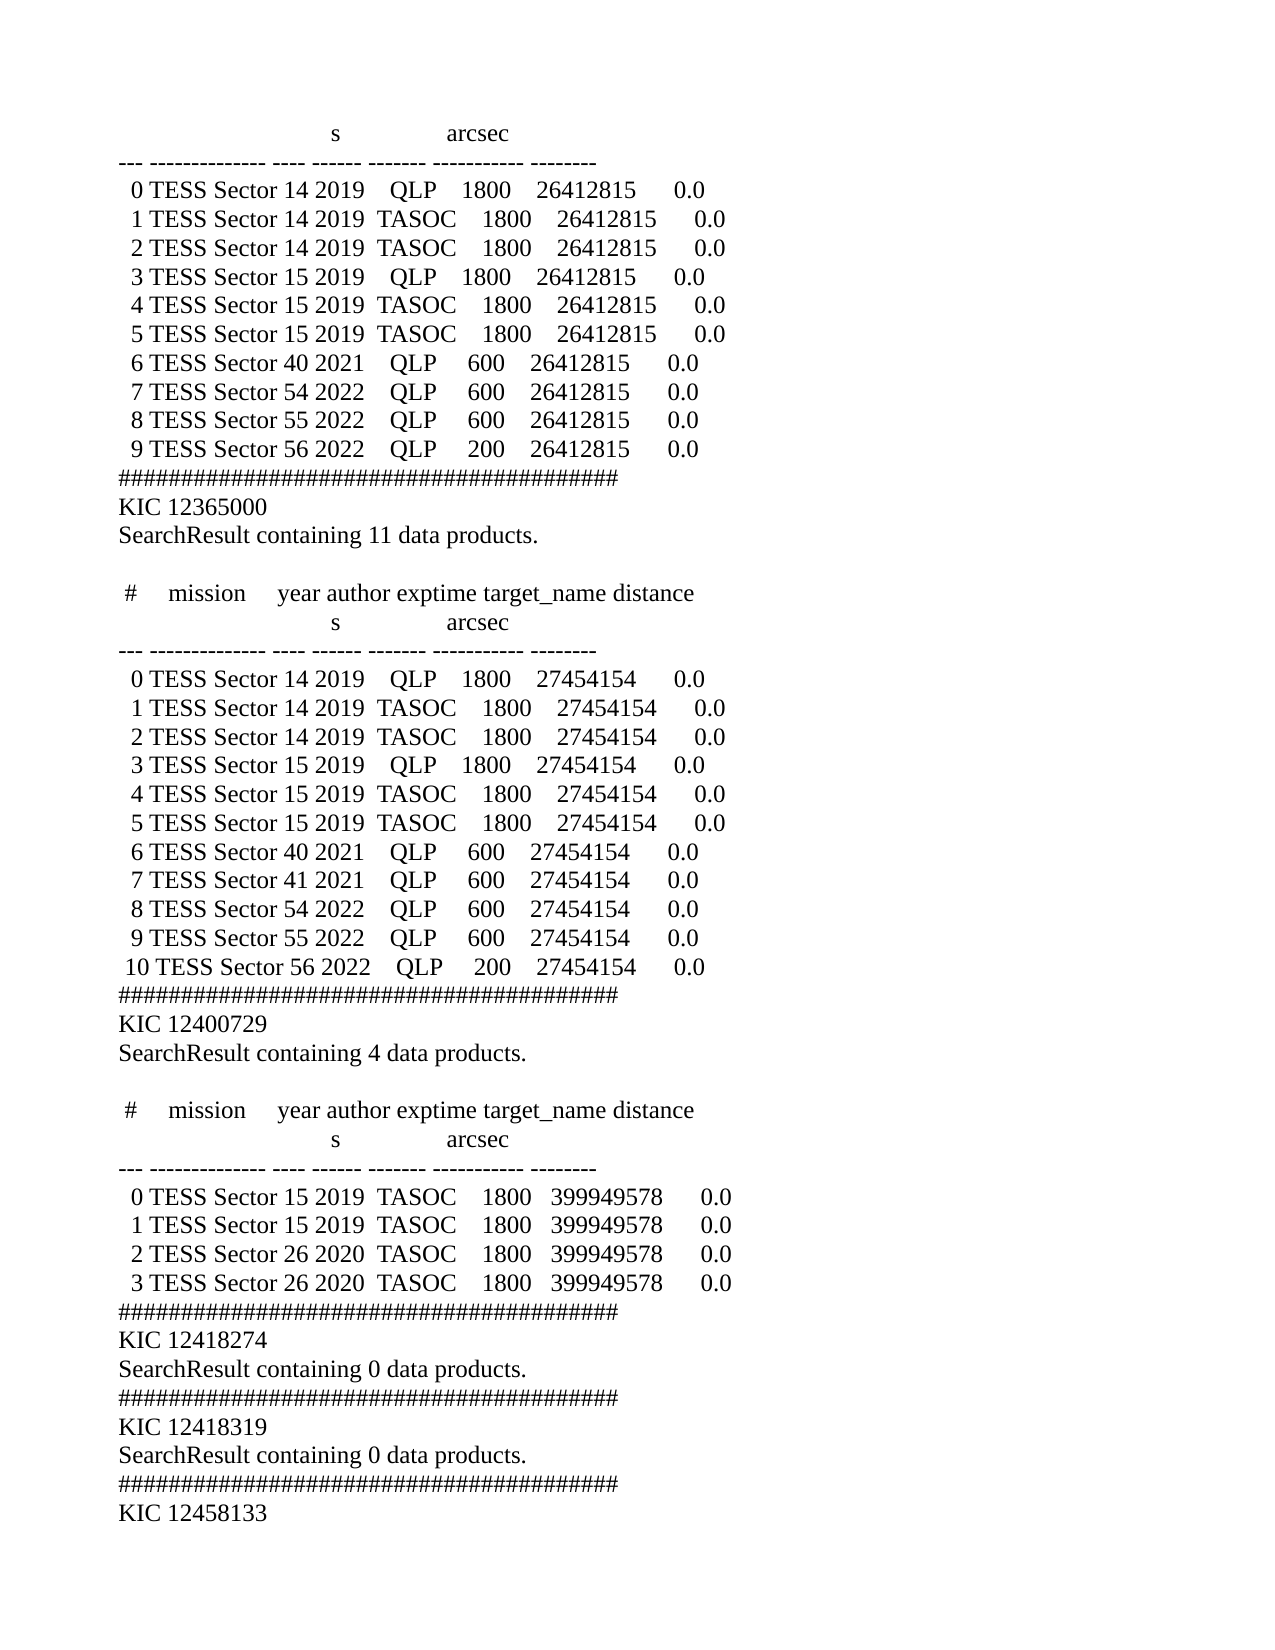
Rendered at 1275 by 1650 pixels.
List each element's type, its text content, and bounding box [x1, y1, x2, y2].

text 10 TESS Sector 56 2022 QLP 200 27454154 0.0 [118, 952, 1157, 981]
text 0 TESS Sector 14 2019 QLP 1800 26412815 0.0 [118, 176, 1157, 204]
text s arcsec [118, 118, 1157, 147]
text SearchResult containing 0 data products. [118, 1354, 1157, 1383]
text 1 TESS Sector 14 2019 TASOC 1800 27454154 0.0 [118, 693, 1157, 722]
text 8 TESS Sector 55 2022 QLP 600 26412815 0.0 [118, 406, 1157, 434]
text KIC 12458133 [118, 1498, 1157, 1527]
text SearchResult containing 4 data products. [118, 1038, 1157, 1067]
text 6 TESS Sector 40 2021 QLP 600 27454154 0.0 [118, 837, 1157, 866]
text # mission year author exptime target_name distance [118, 1096, 1157, 1124]
text 9 TESS Sector 55 2022 QLP 600 27454154 0.0 [118, 923, 1157, 952]
text 1 TESS Sector 14 2019 TASOC 1800 26412815 0.0 [118, 204, 1157, 233]
text 7 TESS Sector 41 2021 QLP 600 27454154 0.0 [118, 866, 1157, 894]
text s arcsec [118, 1124, 1157, 1153]
text 6 TESS Sector 40 2021 QLP 600 26412815 0.0 [118, 348, 1157, 377]
text KIC 12418274 [118, 1326, 1157, 1354]
text KIC 12365000 [118, 492, 1157, 521]
text 3 TESS Sector 15 2019 QLP 1800 27454154 0.0 [118, 751, 1157, 779]
text SearchResult containing 11 data products. [118, 521, 1157, 549]
text ######################################## [118, 1297, 1157, 1326]
text KIC 12400729 [118, 1009, 1157, 1038]
text KIC 12418319 [118, 1412, 1157, 1441]
text 2 TESS Sector 14 2019 TASOC 1800 26412815 0.0 [118, 233, 1157, 262]
text 3 TESS Sector 15 2019 QLP 1800 26412815 0.0 [118, 262, 1157, 291]
text 5 TESS Sector 15 2019 TASOC 1800 27454154 0.0 [118, 808, 1157, 837]
text 0 TESS Sector 14 2019 QLP 1800 27454154 0.0 [118, 664, 1157, 693]
text 8 TESS Sector 54 2022 QLP 600 27454154 0.0 [118, 894, 1157, 923]
text --- -------------- ---- ------ ------- ----------- -------- [118, 147, 1157, 176]
text 2 TESS Sector 26 2020 TASOC 1800 399949578 0.0 [118, 1239, 1157, 1268]
text 9 TESS Sector 56 2022 QLP 200 26412815 0.0 [118, 434, 1157, 463]
text SearchResult containing 0 data products. [118, 1441, 1157, 1469]
text 5 TESS Sector 15 2019 TASOC 1800 26412815 0.0 [118, 319, 1157, 348]
text 3 TESS Sector 26 2020 TASOC 1800 399949578 0.0 [118, 1268, 1157, 1297]
text ######################################## [118, 463, 1157, 492]
text 2 TESS Sector 14 2019 TASOC 1800 27454154 0.0 [118, 722, 1157, 751]
text 7 TESS Sector 54 2022 QLP 600 26412815 0.0 [118, 377, 1157, 406]
text # mission year author exptime target_name distance [118, 578, 1157, 607]
text ######################################## [118, 981, 1157, 1009]
text 1 TESS Sector 15 2019 TASOC 1800 399949578 0.0 [118, 1211, 1157, 1239]
text ######################################## [118, 1383, 1157, 1412]
text 4 TESS Sector 15 2019 TASOC 1800 27454154 0.0 [118, 779, 1157, 808]
text 4 TESS Sector 15 2019 TASOC 1800 26412815 0.0 [118, 291, 1157, 319]
text 0 TESS Sector 15 2019 TASOC 1800 399949578 0.0 [118, 1182, 1157, 1211]
text --- -------------- ---- ------ ------- ----------- -------- [118, 636, 1157, 664]
text ######################################## [118, 1469, 1157, 1498]
text s arcsec [118, 607, 1157, 636]
text --- -------------- ---- ------ ------- ----------- -------- [118, 1153, 1157, 1182]
